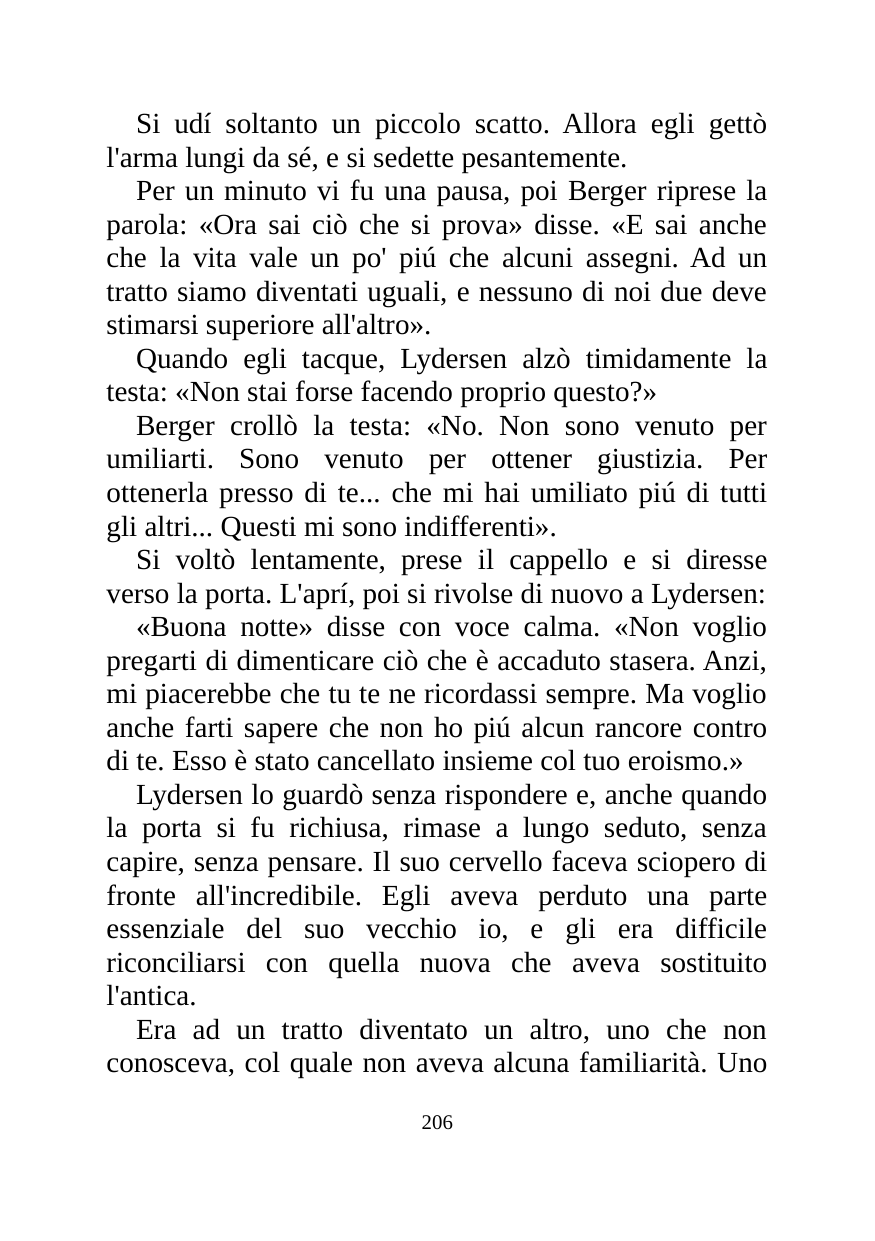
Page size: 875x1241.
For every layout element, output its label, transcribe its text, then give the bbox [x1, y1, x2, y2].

text Si voltò lentamente, prese il cappello e si diresse verso la porta. L'aprí, poi si rivolse di nuovo a Lydersen: [106, 542, 768, 609]
text Per un minuto vi fu una pausa, poi Berger riprese la parola: «Ora sai ciò che si prova» disse. «E sai anche che la vita vale un po' piú che alcuni assegni. Ad un tratto siamo diventati uguali, e nessuno di noi due deve stimarsi superiore all'altro». [106, 173, 768, 341]
text Si udí soltanto un piccolo scatto. Allora egli gettò l'arma lungi da sé, e si sedette pesantemente. [106, 106, 768, 173]
text Lydersen lo guardò senza rispondere e, anche quando la porta si fu richiusa, rimase a lungo seduto, senza capire, senza pensare. Il suo cervello faceva sciopero di fronte all'incredibile. Egli aveva perduto una parte essenziale del suo vecchio io, e gli era difficile riconciliarsi con quella nuova che aveva sostituito l'antica. [106, 777, 768, 1012]
text Era ad un tratto diventato un altro, uno che non conosceva, col quale non aveva alcuna familiarità. Uno [106, 1012, 768, 1079]
text Berger crollò la testa: «No. Non sono venuto per umiliarti. Sono venuto per ottener giustizia. Per ottenerla presso di te... che mi hai umiliato piú di tutti gli altri... Questi mi sono indifferenti». [106, 408, 768, 542]
text Quando egli tacque, Lydersen alzò timidamente la testa: «Non stai forse facendo proprio questo?» [106, 341, 768, 408]
text «Buona notte» disse con voce calma. «Non voglio pregarti di dimenticare ciò che è accaduto stasera. Anzi, mi piacerebbe che tu te ne ricordassi sempre. Ma voglio anche farti sapere che non ho piú alcun rancore contro di te. Esso è stato cancellato insieme col tuo eroismo.» [106, 609, 768, 777]
